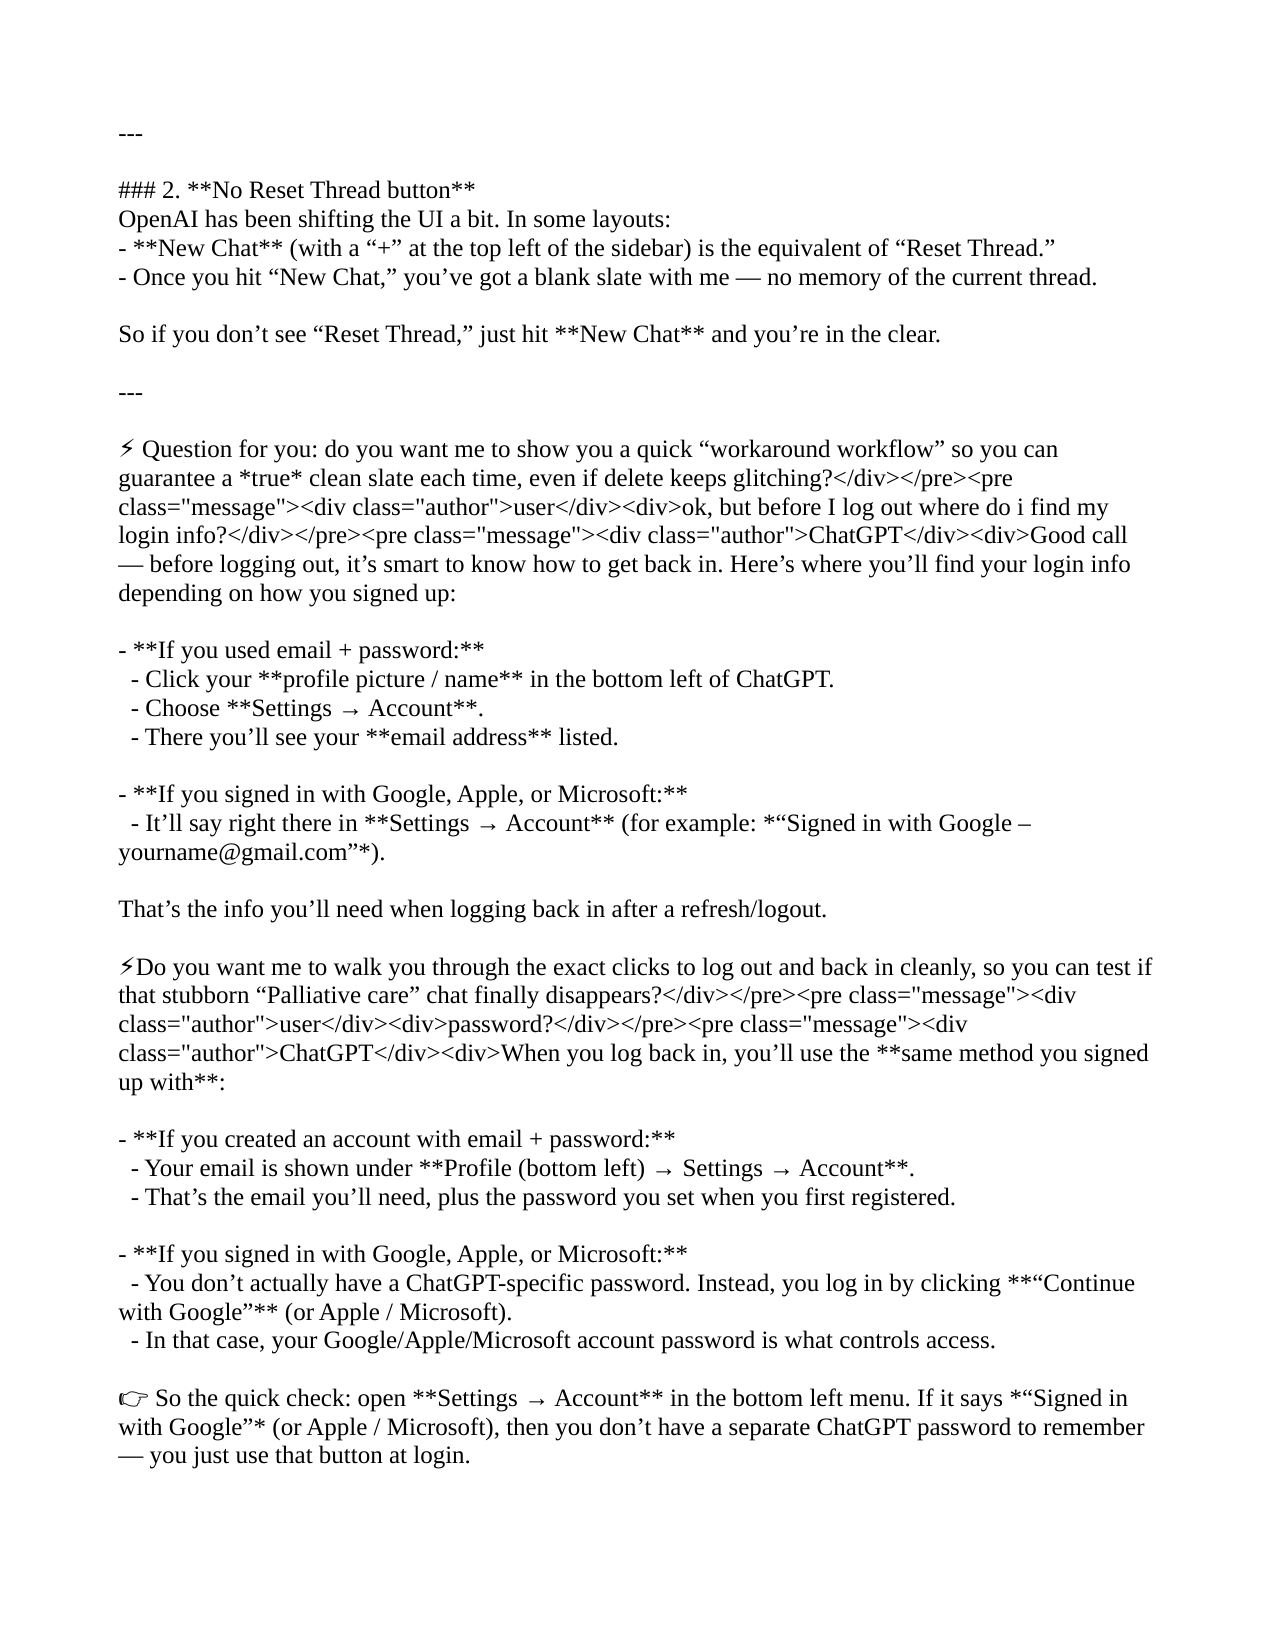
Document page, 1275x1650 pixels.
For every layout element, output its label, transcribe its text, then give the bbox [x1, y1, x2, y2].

text - You don’t actually have a ChatGPT-specific password. Instead, you log in by clicking **“Continue with Google”** (or Apple / Microsoft). [118, 1268, 1157, 1326]
text 👉 So the quick check: open **Settings → Account** in the bottom left menu. If it says *“Signed in with Google”* (or Apple / Microsoft), then you don’t have a separate ChatGPT password to remember — you just use that button at login. [118, 1383, 1157, 1469]
text That’s the info you’ll need when logging back in after a refresh/logout. [118, 894, 1157, 923]
text - There you’ll see your **email address** listed. [118, 722, 1157, 751]
text - **If you used email + password:** [118, 636, 1157, 664]
text - In that case, your Google/Apple/Microsoft account password is what controls access. [118, 1326, 1157, 1354]
text - Once you hit “New Chat,” you’ve got a blank slate with me — no memory of the current thread. [118, 262, 1157, 291]
text - That’s the email you’ll need, plus the password you set when you first registered. [118, 1182, 1157, 1211]
text - **If you signed in with Google, Apple, or Microsoft:** [118, 779, 1157, 808]
text OpenAI has been shifting the UI a bit. In some layouts: [118, 204, 1157, 233]
text - **If you created an account with email + password:** [118, 1124, 1157, 1153]
text --- [118, 377, 1157, 406]
text --- [118, 118, 1157, 147]
text - Your email is shown under **Profile (bottom left) → Settings → Account**. [118, 1153, 1157, 1182]
text - It’ll say right there in **Settings → Account** (for example: *“Signed in with Google – yourname@gmail.com”*). [118, 808, 1157, 866]
text So if you don’t see “Reset Thread,” just hit **New Chat** and you’re in the clear. [118, 319, 1157, 348]
text ⚡Do you want me to walk you through the exact clicks to log out and back in cleanly, so you can test if that stubborn “Palliative care” chat finally disappears?</div></pre><pre class="message"><div class="author">user</div><div>password?</div></pre><pre class="message"><div class="author">ChatGPT</div><div>When you log back in, you’ll use the **same method you signed up with**: [118, 952, 1157, 1096]
text - **If you signed in with Google, Apple, or Microsoft:** [118, 1239, 1157, 1268]
text ### 2. **No Reset Thread button** [118, 176, 1157, 204]
text - **New Chat** (with a “+” at the top left of the sidebar) is the equivalent of “Reset Thread.” [118, 233, 1157, 262]
text ⚡ Question for you: do you want me to show you a quick “workaround workflow” so you can guarantee a *true* clean slate each time, even if delete keeps glitching?</div></pre><pre class="message"><div class="author">user</div><div>ok, but before I log out where do i find my login info?</div></pre><pre class="message"><div class="author">ChatGPT</div><div>Good call — before logging out, it’s smart to know how to get back in. Here’s where you’ll find your login info depending on how you signed up: [118, 434, 1157, 607]
text - Choose **Settings → Account**. [118, 693, 1157, 722]
text - Click your **profile picture / name** in the bottom left of ChatGPT. [118, 664, 1157, 693]
